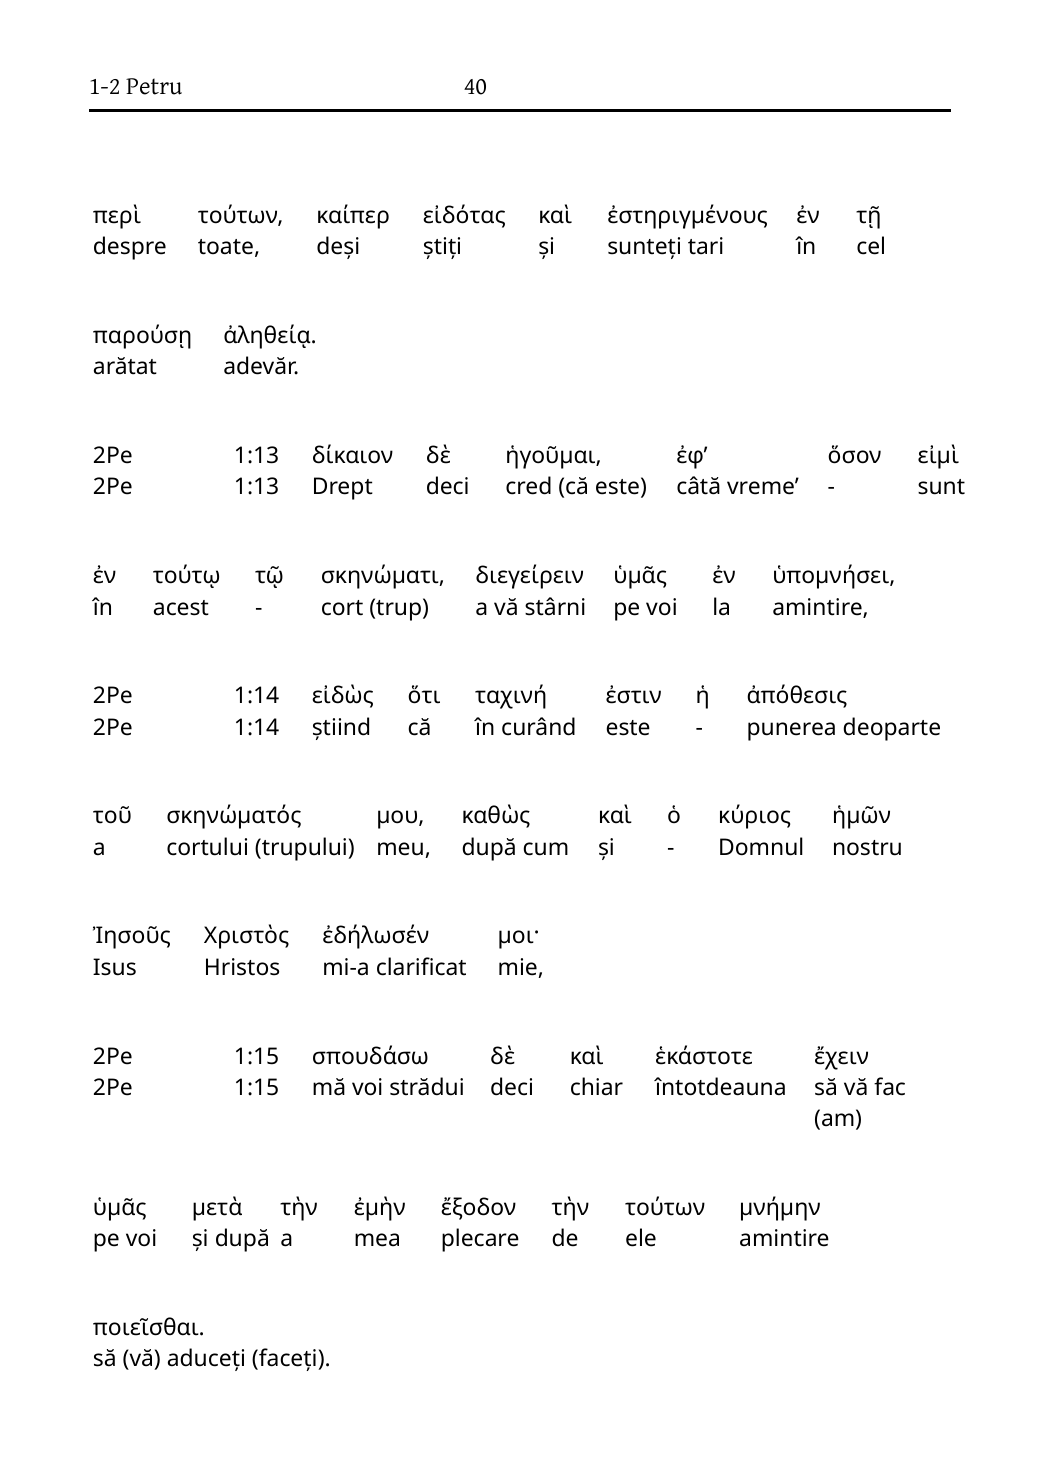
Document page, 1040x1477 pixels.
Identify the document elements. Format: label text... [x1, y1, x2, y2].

table_header [810, 1008, 957, 1039]
table_cell 2Pe [89, 679, 229, 711]
table_cell μετὰ [188, 1191, 276, 1222]
table_cell amintire, [768, 590, 919, 622]
table_header [823, 408, 913, 439]
table_cell mie, [493, 951, 573, 982]
table_cell pe voi [89, 1222, 187, 1253]
table_cell ἐν [792, 199, 852, 230]
table_cell δὲ [486, 1040, 565, 1071]
table_header [601, 648, 691, 679]
table_cell știți [419, 230, 534, 261]
table_header [194, 168, 312, 199]
table_cell μου, [372, 799, 457, 831]
table_cell 1:15 [230, 1071, 307, 1133]
table_cell a [276, 1222, 349, 1253]
table_cell câtă vreme’ [672, 470, 823, 502]
table_cell chiar [565, 1071, 651, 1133]
table_header [714, 768, 828, 799]
table_cell καθὼς [457, 799, 594, 831]
table_cell și după [188, 1222, 276, 1253]
table_header [372, 768, 457, 799]
table_cell Ἰησοῦς [89, 920, 199, 951]
table_cell să vă fac (am) [810, 1071, 957, 1133]
table_cell 2Pe [89, 470, 229, 502]
table_header [149, 528, 251, 559]
table_header [230, 408, 307, 439]
table_cell ἐν [708, 559, 768, 590]
table_cell ἔχειν [810, 1040, 957, 1071]
table_header [534, 168, 603, 199]
table_cell mi-a clarificat [318, 951, 493, 982]
table_cell toate, [194, 230, 312, 261]
table_header [276, 1160, 349, 1191]
table_cell ἐστιν [601, 679, 691, 711]
table_cell ἡμῶν [828, 799, 927, 831]
table_cell Drept [308, 470, 421, 502]
table_header [200, 888, 318, 919]
table_cell pe voi [609, 590, 708, 622]
table_header [501, 408, 672, 439]
table_cell 1:13 [230, 470, 307, 502]
table_cell ἀληθείᾳ. [219, 319, 342, 350]
table_cell 1:14 [230, 679, 307, 711]
table_cell σκηνώματός [162, 799, 372, 831]
table_cell ταχινή [471, 679, 601, 711]
table_cell întotdeauna [651, 1071, 810, 1133]
table_header [230, 1008, 307, 1039]
table_cell τῇ [852, 199, 918, 230]
table_header [188, 1160, 276, 1191]
table_header [663, 768, 714, 799]
table_header [89, 168, 193, 199]
table_header [312, 168, 418, 199]
table_header [828, 768, 927, 799]
table_cell a [89, 831, 162, 862]
table_header [852, 168, 918, 199]
table_header [651, 1008, 810, 1039]
table_header [308, 1008, 486, 1039]
table_header [609, 528, 708, 559]
table_cell sunt [913, 470, 991, 502]
table_cell adevăr. [219, 350, 342, 381]
table_header [421, 408, 501, 439]
table_cell τοῦ [89, 799, 162, 831]
table_header [742, 648, 958, 679]
table_header [457, 768, 594, 799]
table_header [621, 1160, 735, 1191]
table_cell τούτων, [194, 199, 312, 230]
table_cell Χριστὸς [200, 920, 318, 951]
table_header [219, 288, 342, 319]
table_cell meu, [372, 831, 457, 862]
table_cell cortului (trupului) [162, 831, 372, 862]
table_header [318, 888, 493, 919]
table_header [89, 1280, 351, 1311]
table_cell ὑμᾶς [89, 1191, 187, 1222]
table_cell este [601, 711, 691, 742]
table_cell cred (că este) [501, 470, 672, 502]
table_cell καὶ [594, 799, 663, 831]
table_header [89, 288, 219, 319]
table_cell în [792, 230, 852, 261]
table_header [89, 648, 229, 679]
table_cell σπουδάσω [308, 1040, 486, 1071]
table_header [672, 408, 823, 439]
table_header [349, 1160, 436, 1191]
table_header [89, 1008, 229, 1039]
table_cell în [89, 590, 148, 622]
table_header [471, 528, 609, 559]
table_header [691, 648, 742, 679]
table_header [792, 168, 852, 199]
table_header [308, 408, 421, 439]
table_cell ἐφ’ [672, 439, 823, 470]
table_header [486, 1008, 565, 1039]
table_header [230, 648, 307, 679]
table_header [89, 528, 148, 559]
table_cell ποιεῖσθαι. [89, 1311, 351, 1342]
table_header [913, 408, 991, 439]
table_cell Domnul [714, 831, 828, 862]
table_cell 1:13 [230, 439, 307, 470]
table_cell să (vă) aduceți (faceți). [89, 1342, 351, 1373]
table_cell μνήμην [735, 1191, 870, 1222]
table_cell ἐμὴν [349, 1191, 436, 1222]
table_cell κύριος [714, 799, 828, 831]
table_header [565, 1008, 651, 1039]
table_cell ὁ [663, 799, 714, 831]
table_cell ὅσον [823, 439, 913, 470]
table_cell 2Pe [89, 1040, 229, 1071]
table_cell σκηνώματι, [316, 559, 471, 590]
table_cell τὴν [547, 1191, 621, 1222]
table_cell ἐδήλωσέν [318, 920, 493, 951]
table_header [403, 648, 471, 679]
table_cell 2Pe [89, 711, 229, 742]
table_cell 1:14 [230, 711, 307, 742]
table_header [162, 768, 372, 799]
table_cell plecare [436, 1222, 547, 1253]
table_cell după cum [457, 831, 594, 862]
table_cell - [823, 470, 913, 502]
table_cell acest [149, 590, 251, 622]
table_cell arătat [89, 350, 219, 381]
table_cell știind [308, 711, 403, 742]
table_cell despre [89, 230, 193, 261]
table_cell nostru [828, 831, 927, 862]
table_header [436, 1160, 547, 1191]
table_header [471, 648, 601, 679]
table_cell deci [421, 470, 501, 502]
table_cell la [708, 590, 768, 622]
table_cell τούτῳ [149, 559, 251, 590]
table_header [603, 168, 792, 199]
table_cell de [547, 1222, 621, 1253]
table_cell și [534, 230, 603, 261]
table_cell cel [852, 230, 918, 261]
table_cell ὑπομνήσει, [768, 559, 919, 590]
table_cell mă voi strădui [308, 1071, 486, 1133]
table_header [735, 1160, 870, 1191]
table_cell mea [349, 1222, 436, 1253]
table_cell διεγείρειν [471, 559, 609, 590]
table_cell καὶ [534, 199, 603, 230]
table_cell τὴν [276, 1191, 349, 1222]
table_header [89, 1160, 187, 1191]
table_cell - [663, 831, 714, 862]
table_cell εἰμὶ [913, 439, 991, 470]
table_header [547, 1160, 621, 1191]
table_cell δὲ [421, 439, 501, 470]
table_cell în curând [471, 711, 601, 742]
table_cell deci [486, 1071, 565, 1133]
table_header [708, 528, 768, 559]
table_header [594, 768, 663, 799]
table_cell Hristos [200, 951, 318, 982]
table_cell 2Pe [89, 439, 229, 470]
table_cell a vă stârni [471, 590, 609, 622]
table_cell ἑκάστοτε [651, 1040, 810, 1071]
table_cell τούτων [621, 1191, 735, 1222]
table_cell ele [621, 1222, 735, 1253]
table_cell ἐν [89, 559, 148, 590]
table_header [251, 528, 316, 559]
table_cell deși [312, 230, 418, 261]
table_cell sunteți tari [603, 230, 792, 261]
table_header [768, 528, 919, 559]
table_cell că [403, 711, 471, 742]
table_header [308, 648, 403, 679]
table_header [89, 768, 162, 799]
table_cell ἡγοῦμαι, [501, 439, 672, 470]
table_cell punerea deoparte [742, 711, 958, 742]
table_header [89, 888, 199, 919]
table_cell παρούσῃ [89, 319, 219, 350]
table_cell καίπερ [312, 199, 418, 230]
table_cell ὑμᾶς [609, 559, 708, 590]
table_cell - [251, 590, 316, 622]
table_cell Isus [89, 951, 199, 982]
table_cell περὶ [89, 199, 193, 230]
table_cell τῷ [251, 559, 316, 590]
table_header [89, 408, 229, 439]
table_cell ἡ [691, 679, 742, 711]
table_header [493, 888, 573, 919]
table_cell amintire [735, 1222, 870, 1253]
table_cell δίκαιον [308, 439, 421, 470]
table_cell - [691, 711, 742, 742]
table_header [419, 168, 534, 199]
table_header [316, 528, 471, 559]
table_cell εἰδὼς [308, 679, 403, 711]
table_cell ἐστηριγμένους [603, 199, 792, 230]
table_cell și [594, 831, 663, 862]
table_cell μοι· [493, 920, 573, 951]
table_cell ἔξοδον [436, 1191, 547, 1222]
table_cell καὶ [565, 1040, 651, 1071]
table_cell ἀπόθεσις [742, 679, 958, 711]
table_cell ὅτι [403, 679, 471, 711]
table_cell 2Pe [89, 1071, 229, 1133]
table_cell εἰδότας [419, 199, 534, 230]
table_cell 1:15 [230, 1040, 307, 1071]
table_cell cort (trup) [316, 590, 471, 622]
